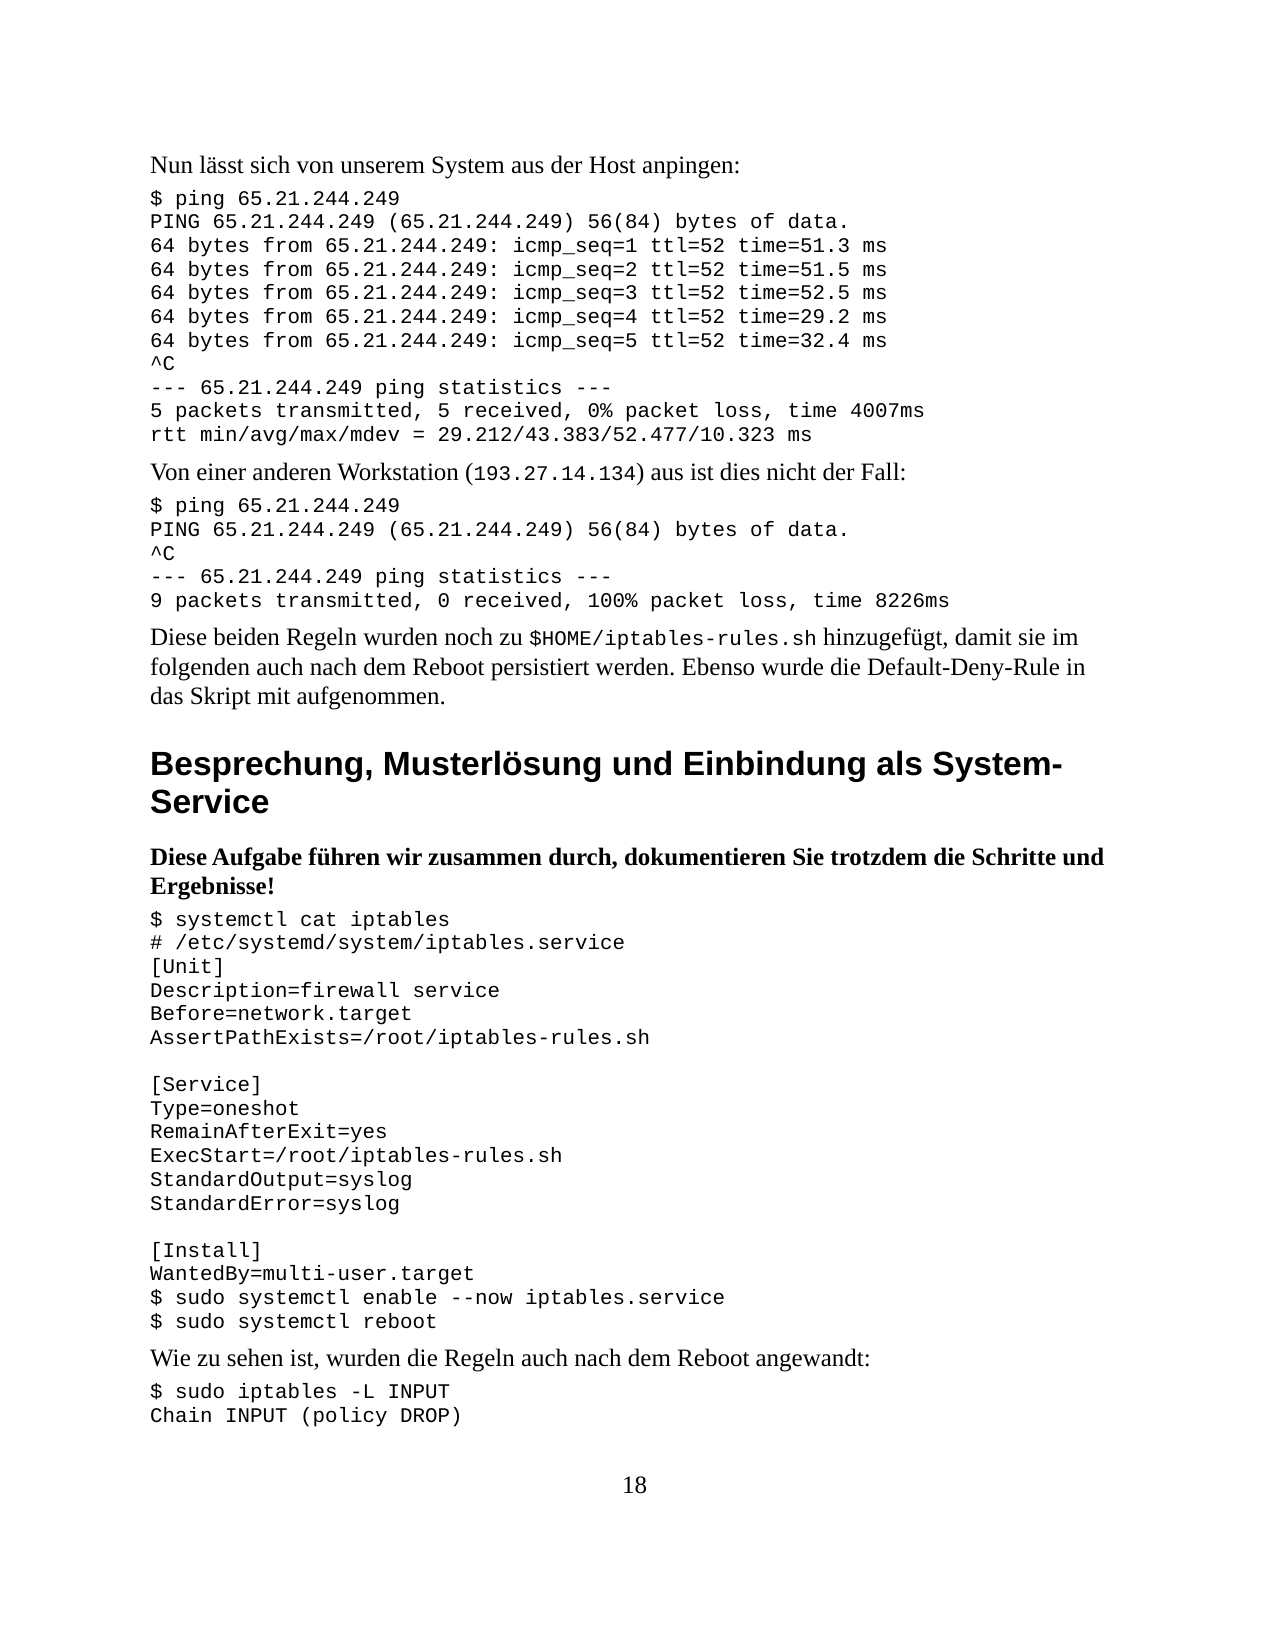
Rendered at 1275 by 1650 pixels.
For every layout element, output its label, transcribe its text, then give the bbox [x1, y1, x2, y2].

text StandardError=syslog [150, 1192, 1125, 1216]
text 5 packets transmitted, 5 received, 0% packet loss, time 4007ms [150, 401, 1125, 424]
text ^C [150, 353, 1125, 377]
text $ sudo systemctl reboot [150, 1311, 1125, 1334]
text PING 65.21.244.249 (65.21.244.249) 56(84) bytes of data. [150, 519, 1125, 543]
text StandardOutput=syslog [150, 1169, 1125, 1192]
text 64 bytes from 65.21.244.249: icmp_seq=5 ttl=52 time=32.4 ms [150, 329, 1125, 353]
text Diese Aufgabe führen wir zusammen durch, dokumentieren Sie trotzdem die Schritte und Ergebnisse! [150, 842, 1125, 900]
text $ ping 65.21.244.249 [150, 495, 1125, 519]
text --- 65.21.244.249 ping statistics --- [150, 566, 1125, 590]
text $ systemctl cat iptables [150, 909, 1125, 932]
text $ ping 65.21.244.249 [150, 188, 1125, 211]
text Type=oneshot [150, 1098, 1125, 1122]
text ExecStart=/root/iptables-rules.sh [150, 1145, 1125, 1169]
text [Install] [150, 1240, 1125, 1263]
text Chain INPUT (policy DROP) [150, 1405, 1125, 1428]
text # /etc/systemd/system/iptables.service [150, 932, 1125, 956]
text Von einer anderen Workstation (193.27.14.134) aus ist dies nicht der Fall: [150, 457, 1125, 486]
subtitle Besprechung, Musterlösung und Einbindung als System-Service [150, 743, 1125, 821]
text ^C [150, 543, 1125, 566]
text AssertPathExists=/root/iptables-rules.sh [150, 1027, 1125, 1051]
text 64 bytes from 65.21.244.249: icmp_seq=1 ttl=52 time=51.3 ms [150, 235, 1125, 259]
text $ sudo iptables -L INPUT [150, 1381, 1125, 1405]
text [Unit] [150, 956, 1125, 980]
text Description=firewall service [150, 980, 1125, 1003]
text --- 65.21.244.249 ping statistics --- [150, 377, 1125, 401]
text $ sudo systemctl enable --now iptables.service [150, 1287, 1125, 1311]
text RemainAfterExit=yes [150, 1122, 1125, 1145]
text Nun lässt sich von unserem System aus der Host anpingen: [150, 150, 1125, 179]
text 64 bytes from 65.21.244.249: icmp_seq=3 ttl=52 time=52.5 ms [150, 282, 1125, 306]
text Before=network.target [150, 1003, 1125, 1027]
text 64 bytes from 65.21.244.249: icmp_seq=4 ttl=52 time=29.2 ms [150, 306, 1125, 329]
text Diese beiden Regeln wurden noch zu $HOME/iptables-rules.sh hinzugefügt, damit sie im folgenden auch nach dem Reboot persistiert werden. Ebenso wurde die Default-Deny-Rule in das Skript mit aufgenommen. [150, 622, 1125, 709]
text 64 bytes from 65.21.244.249: icmp_seq=2 ttl=52 time=51.5 ms [150, 259, 1125, 282]
text 9 packets transmitted, 0 received, 100% packet loss, time 8226ms [150, 590, 1125, 613]
text PING 65.21.244.249 (65.21.244.249) 56(84) bytes of data. [150, 211, 1125, 235]
text WantedBy=multi-user.target [150, 1263, 1125, 1287]
text Wie zu sehen ist, wurden die Regeln auch nach dem Reboot angewandt: [150, 1343, 1125, 1372]
text [Service] [150, 1074, 1125, 1098]
text rtt min/avg/max/mdev = 29.212/43.383/52.477/10.323 ms [150, 424, 1125, 448]
